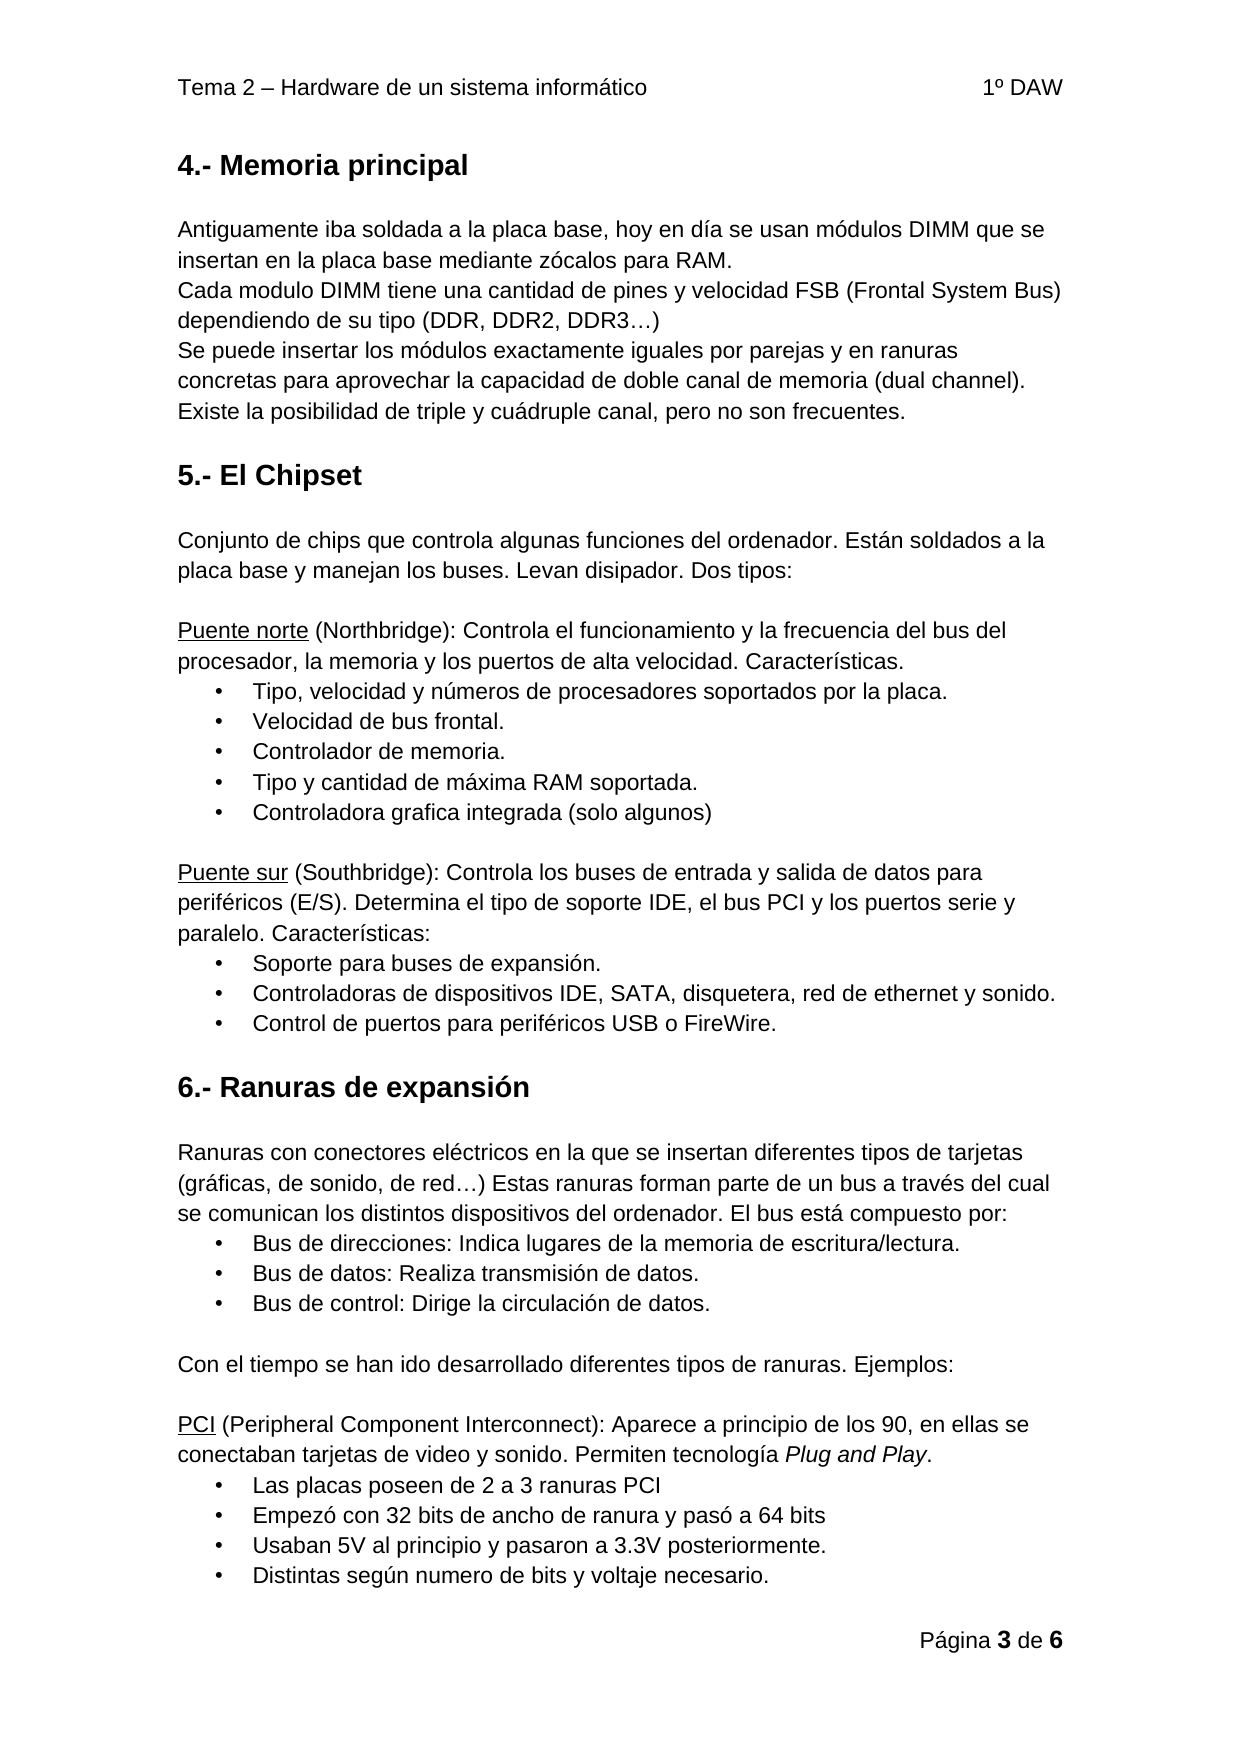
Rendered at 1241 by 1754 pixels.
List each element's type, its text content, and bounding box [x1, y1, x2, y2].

list Usaban 5V al principio y pasaron a 3.3V posteriormente. [215, 1532, 1063, 1558]
list Con el tiempo se han ido desarrollado diferentes tipos de ranuras. Ejemplos: [177, 1351, 1063, 1377]
list 4.- Memoria principal [177, 148, 1063, 181]
list Controladoras de dispositivos IDE, SATA, disquetera, red de ethernet y sonido. [215, 980, 1063, 1006]
list Bus de direcciones: Indica lugares de la memoria de escritura/lectura. [215, 1230, 1063, 1256]
list Tipo, velocidad y números de procesadores soportados por la placa. [215, 678, 1063, 704]
list Las placas poseen de 2 a 3 ranuras PCI [215, 1472, 1063, 1498]
list Bus de control: Dirige la circulación de datos. [215, 1290, 1063, 1317]
list Se puede insertar los módulos exactamente iguales por parejas y en ranuras concretas para aprovechar la capacidad de doble canal de memoria (dual channel). Existe la posibilidad de triple y cuádruple canal, pero no son frecuentes. [177, 337, 1063, 424]
list Puente norte (Northbridge): Controla el funcionamiento y la frecuencia del bus del procesador, la memoria y los puertos de alta velocidad. Características. [177, 617, 1063, 674]
list Cada modulo DIMM tiene una cantidad de pines y velocidad FSB (Frontal System Bus) dependiendo de su tipo (DDR, DDR2, DDR3…) [177, 277, 1063, 333]
list Antiguamente iba soldada a la placa base, hoy en día se usan módulos DIMM que se insertan en la placa base mediante zócalos para RAM. [177, 216, 1063, 273]
list Empezó con 32 bits de ancho de ranura y pasó a 64 bits [215, 1502, 1063, 1528]
list Controladora grafica integrada (solo algunos) [215, 799, 1063, 825]
list Tipo y cantidad de máxima RAM soportada. [215, 768, 1063, 795]
list Control de puertos para periféricos USB o FireWire. [215, 1010, 1063, 1036]
list 6.- Ranuras de expansión [177, 1071, 1063, 1104]
list Soporte para buses de expansión. [215, 950, 1063, 976]
list Ranuras con conectores eléctricos en la que se insertan diferentes tipos de tarjetas (gráficas, de sonido, de red…) Estas ranuras forman parte de un bus a través del cual se comunican los distintos dispositivos del ordenador. El bus está compuesto por: [177, 1139, 1063, 1226]
list PCI (Peripheral Component Interconnect): Aparece a principio de los 90, en ellas se conectaban tarjetas de video y sonido. Permiten tecnología Plug and Play. [177, 1411, 1063, 1468]
list Controlador de memoria. [215, 738, 1063, 764]
list Puente sur (Southbridge): Controla los buses de entrada y salida de datos para periféricos (E/S). Determina el tipo de soporte IDE, el bus PCI y los puertos serie y paralelo. Características: [177, 859, 1063, 946]
list Bus de datos: Realiza transmisión de datos. [215, 1260, 1063, 1286]
list Velocidad de bus frontal. [215, 708, 1063, 734]
list Conjunto de chips que controla algunas funciones del ordenador. Están soldados a la placa base y manejan los buses. Levan disipador. Dos tipos: [177, 527, 1063, 583]
list Distintas según numero de bits y voltaje necesario. [215, 1562, 1063, 1588]
list 5.- El Chipset [177, 458, 1063, 492]
